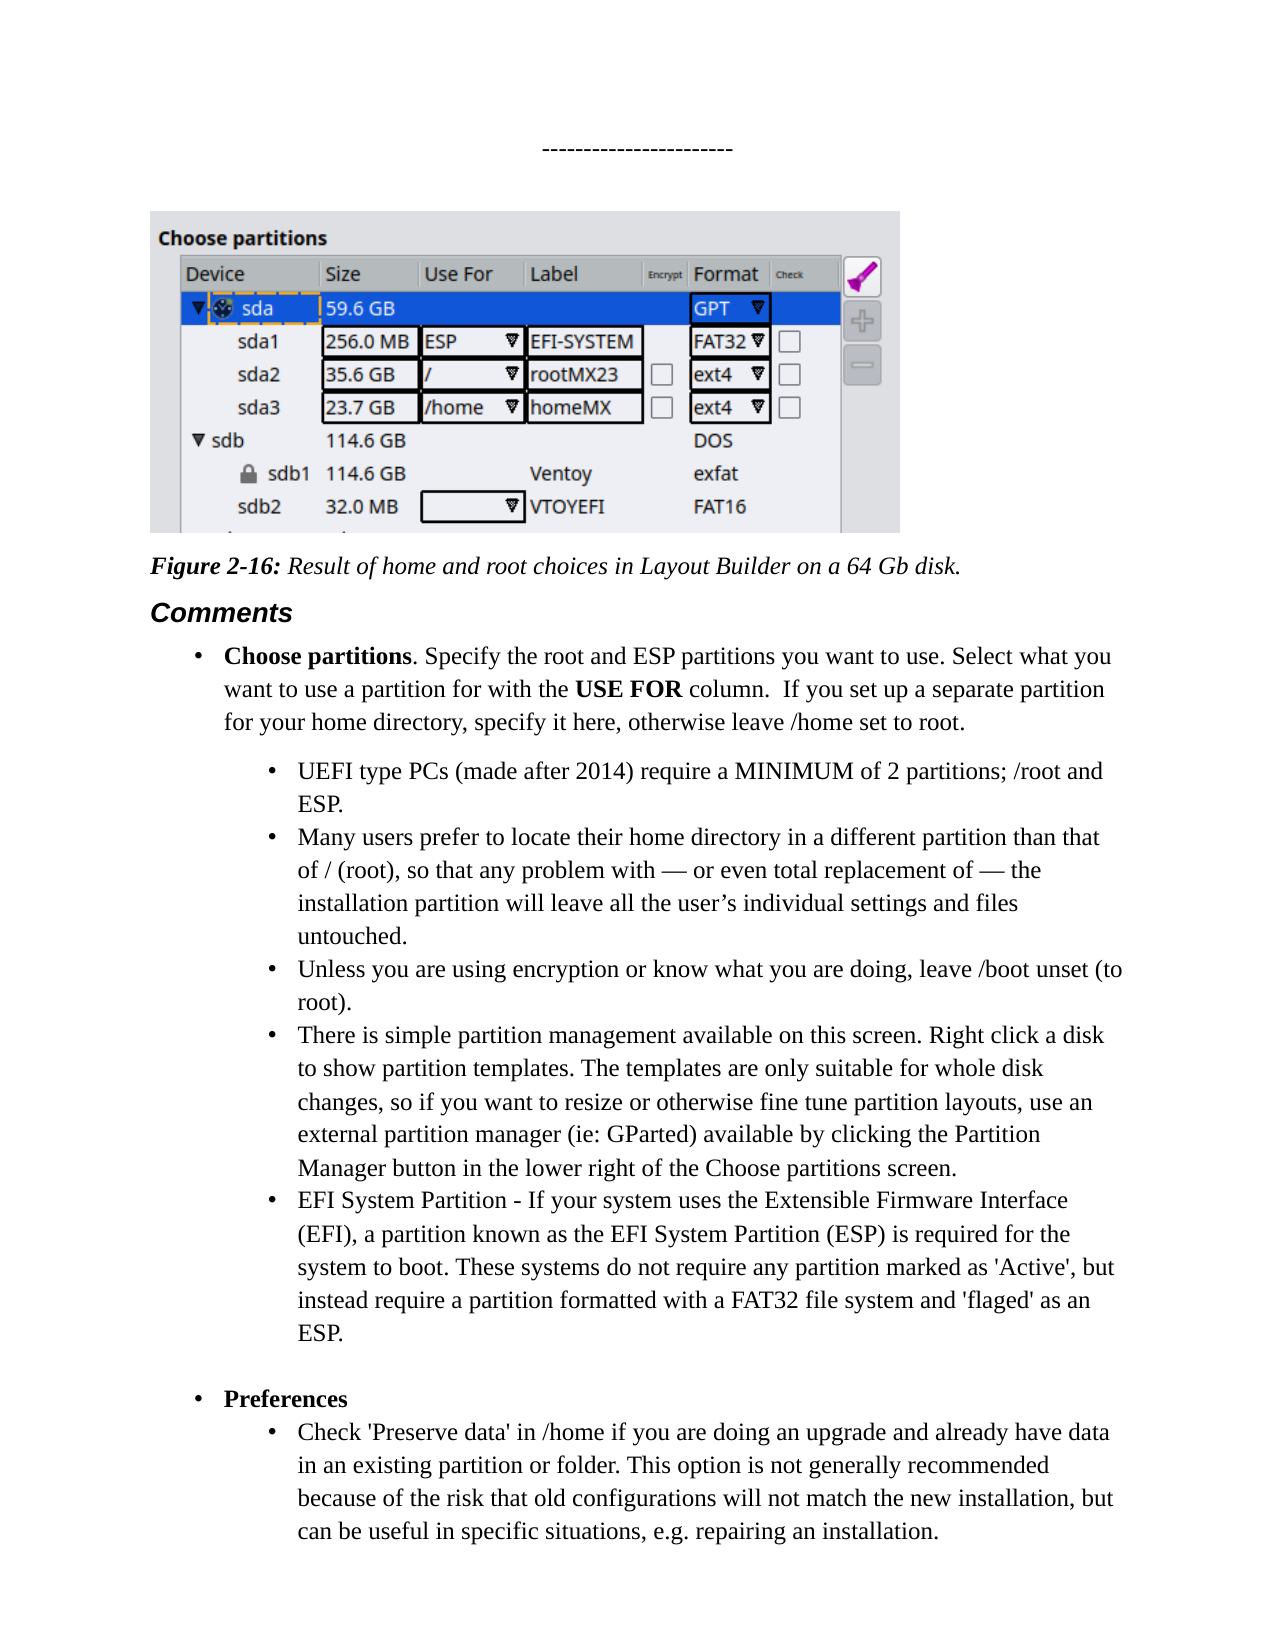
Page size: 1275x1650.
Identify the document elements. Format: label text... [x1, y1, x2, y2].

picture [150, 211, 901, 533]
list UEFI type PCs (made after 2014) require a MINIMUM of 2 partitions; /root and ESP. [268, 756, 1125, 818]
text Figure 2-16: Result of home and root choices in Layout Builder on a 64 Gb disk. [150, 551, 1125, 580]
subtitle Comments [150, 596, 1125, 628]
list Preferences [194, 1384, 1125, 1412]
list Check 'Preserve data' in /home if you are doing an upgrade and already have data in an existing partition or folder. This option is not generally recommended because of the risk that old configurations will not match the new installation, but can be useful in specific situations, e.g. repairing an installation. [268, 1417, 1125, 1544]
list Choose partitions. Specify the root and ESP partitions you want to use. Select what you want to use a partition for with the USE FOR column. If you set up a separate partition for your home directory, specify it here, otherwise leave /home set to root. [194, 641, 1125, 736]
list EFI System Partition - If your system uses the Extensible Firmware Interface (EFI), a partition known as the EFI System Partition (ESP) is required for the system to boot. These systems do not require any partition marked as 'Active', but instead require a partition formatted with a FAT32 file system and 'flaged' as an ESP. [268, 1186, 1125, 1346]
list Many users prefer to locate their home directory in a different partition than that of / (root), so that any problem with — or even total replacement of — the installation partition will leave all the user’s individual settings and files untouched. [268, 822, 1125, 950]
list Unless you are using encryption or know what you are doing, leave /boot unset (to root). [268, 954, 1125, 1016]
list There is simple partition management available on this screen. Right click a disk to show partition templates. The templates are only suitable for whole disk changes, so if you want to resize or otherwise fine tune partition layouts, use an external partition manager (ie: GParted) available by clicking the Partition Manager button in the lower right of the Choose partitions screen. [268, 1021, 1125, 1181]
text ----------------------- [150, 133, 1125, 162]
